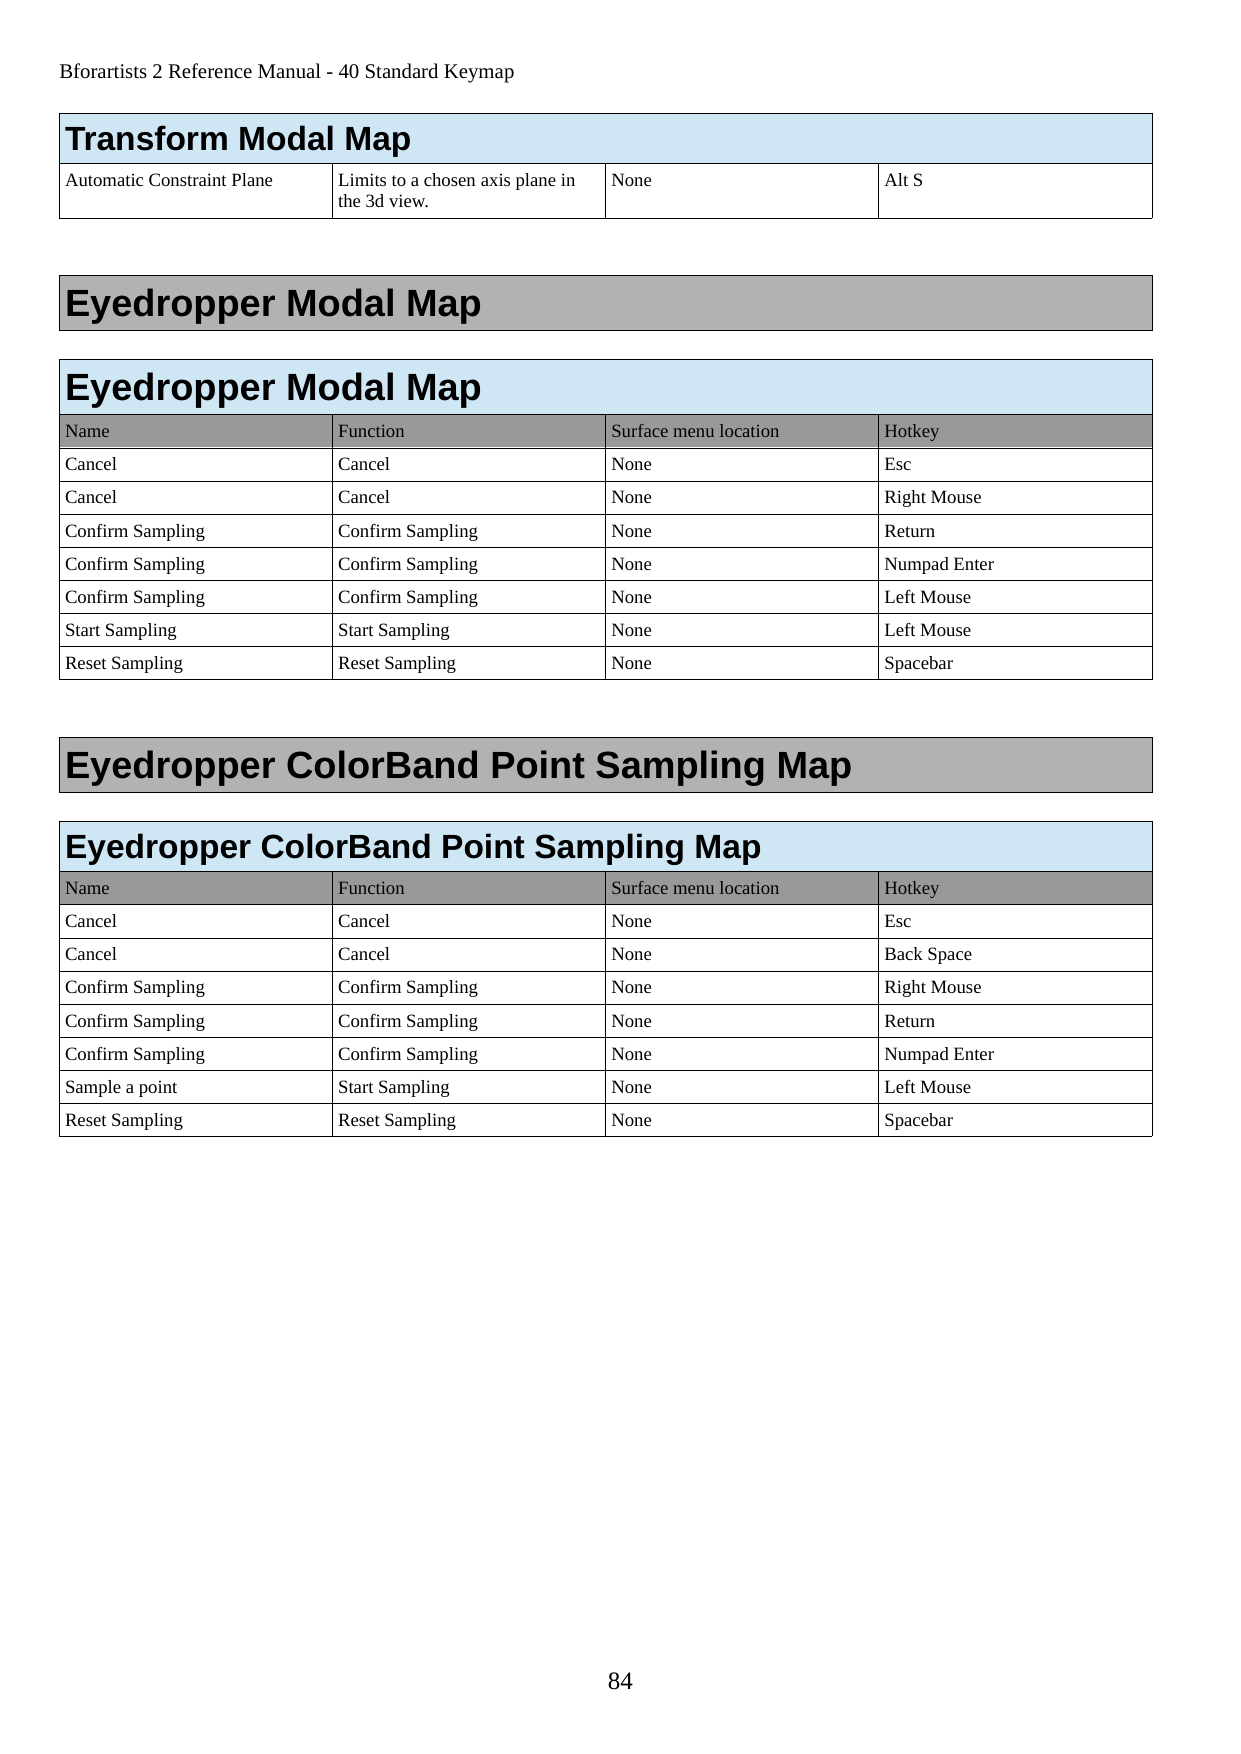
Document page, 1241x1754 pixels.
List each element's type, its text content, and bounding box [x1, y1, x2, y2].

table_cell Start Sampling [333, 614, 605, 646]
table_cell Reset Sampling [333, 1104, 605, 1136]
table_cell Cancel [333, 482, 605, 514]
table_cell Confirm Sampling [60, 1038, 332, 1070]
table_cell Surface menu location [606, 415, 878, 447]
table_cell None [606, 581, 878, 613]
table_cell Esc [879, 905, 1152, 937]
table_cell Confirm Sampling [333, 581, 605, 613]
table_cell Left Mouse [879, 614, 1152, 646]
table_cell Cancel [333, 939, 605, 971]
table_cell None [606, 482, 878, 514]
table_cell Confirm Sampling [333, 515, 605, 547]
table_cell Function [333, 872, 605, 904]
table_cell None [606, 614, 878, 646]
table_cell Function [333, 415, 605, 447]
table_cell Numpad Enter [879, 1038, 1152, 1070]
table_cell Confirm Sampling [60, 581, 332, 613]
table_cell None [606, 647, 878, 679]
table_cell Confirm Sampling [333, 1005, 605, 1037]
table_cell Reset Sampling [60, 647, 332, 679]
table_cell Confirm Sampling [333, 1038, 605, 1070]
table_cell Esc [879, 449, 1152, 481]
table_cell Automatic Constraint Plane [60, 164, 332, 217]
table_cell Left Mouse [879, 1071, 1152, 1103]
table_cell None [606, 1071, 878, 1103]
table_cell None [606, 1038, 878, 1070]
table_cell Left Mouse [879, 581, 1152, 613]
table_cell Hotkey [879, 415, 1152, 447]
table_cell Cancel [333, 449, 605, 481]
table_cell Cancel [60, 905, 332, 937]
table_cell None [606, 449, 878, 481]
table_cell None [606, 515, 878, 547]
table_cell None [606, 905, 878, 937]
table_cell Confirm Sampling [60, 972, 332, 1004]
table_cell None [606, 972, 878, 1004]
table_cell Cancel [60, 482, 332, 514]
table_cell Start Sampling [60, 614, 332, 646]
table_cell Numpad Enter [879, 548, 1152, 580]
table_cell None [606, 939, 878, 971]
table_cell Confirm Sampling [60, 515, 332, 547]
table_header Eyedropper ColorBand Point Sampling Map [60, 738, 1152, 792]
table_cell Confirm Sampling [60, 1005, 332, 1037]
table_cell Confirm Sampling [60, 548, 332, 580]
table_cell None [606, 1104, 878, 1136]
table_header Eyedropper Modal Map [60, 360, 1152, 414]
table_cell Name [60, 872, 332, 904]
table_cell Reset Sampling [60, 1104, 332, 1136]
table_cell Spacebar [879, 1104, 1152, 1136]
table_cell Cancel [60, 449, 332, 481]
table_cell Back Space [879, 939, 1152, 971]
table_header Transform Modal Map [60, 114, 1152, 163]
table_cell Cancel [333, 905, 605, 937]
table_cell Alt S [879, 164, 1152, 217]
table_cell Hotkey [879, 872, 1152, 904]
table_cell Return [879, 1005, 1152, 1037]
table_cell Name [60, 415, 332, 447]
table_cell Right Mouse [879, 482, 1152, 514]
table_header Eyedropper Modal Map [60, 276, 1152, 330]
table_cell None [606, 548, 878, 580]
table_cell Start Sampling [333, 1071, 605, 1103]
table_cell Right Mouse [879, 972, 1152, 1004]
table_cell None [606, 164, 878, 217]
table_cell Limits to a chosen axis plane in the 3d view. [333, 164, 605, 217]
table_cell Sample a point [60, 1071, 332, 1103]
table_cell Spacebar [879, 647, 1152, 679]
table_cell Return [879, 515, 1152, 547]
table_cell Surface menu location [606, 872, 878, 904]
table_cell Confirm Sampling [333, 972, 605, 1004]
table_cell None [606, 1005, 878, 1037]
table_header Eyedropper ColorBand Point Sampling Map [60, 822, 1152, 871]
table_cell Cancel [60, 939, 332, 971]
table_cell Confirm Sampling [333, 548, 605, 580]
table_cell Reset Sampling [333, 647, 605, 679]
